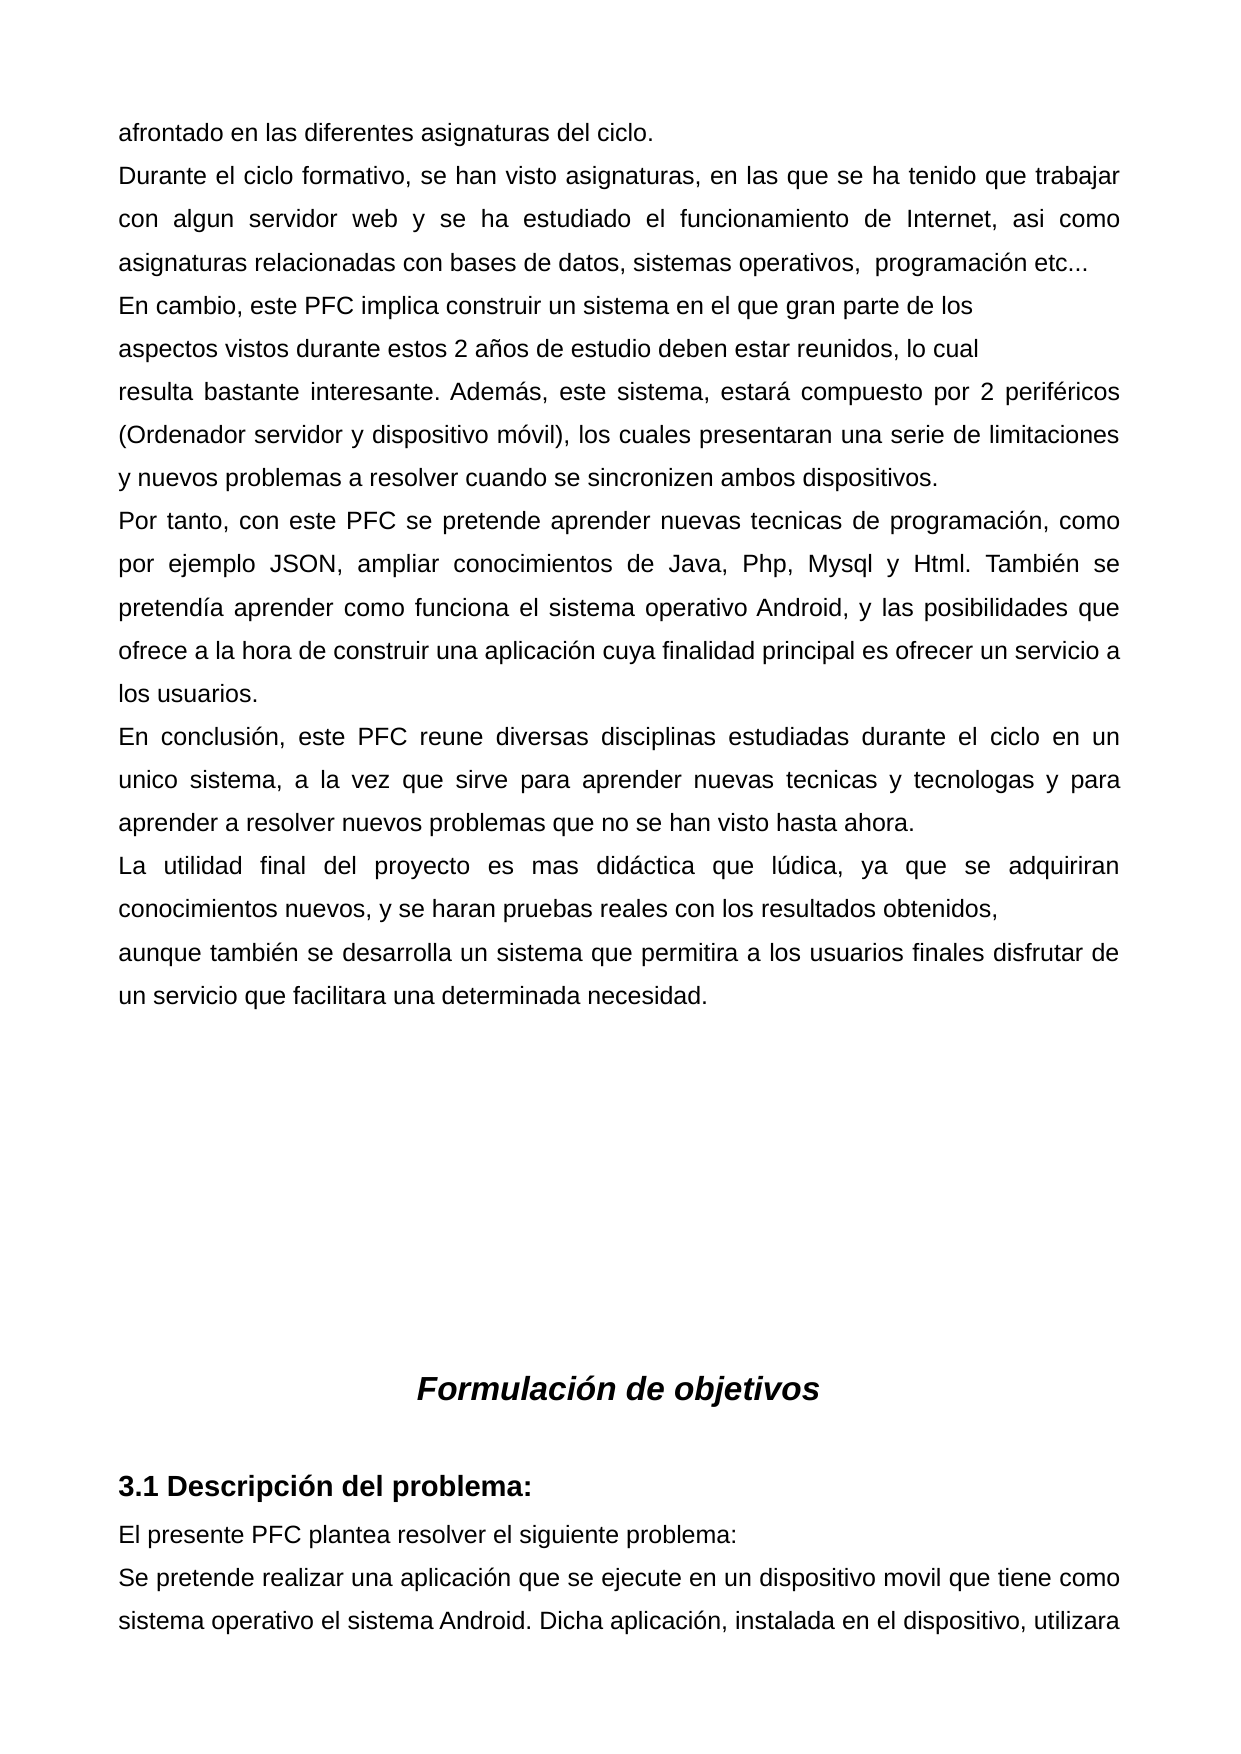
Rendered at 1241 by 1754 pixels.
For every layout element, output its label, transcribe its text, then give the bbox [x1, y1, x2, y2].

text aunque también se desarrolla un sistema que permitira a los usuarios finales disfrutar de un servicio que facilitara una determinada necesidad. [118, 937, 1122, 1009]
text Durante el ciclo formativo, se han visto asignaturas, en las que se ha tenido que trabajar con algun servidor web y se ha estudiado el funcionamiento de Internet, asi como asignaturas relacionadas con bases de datos, sistemas operativos, programación etc... [118, 161, 1122, 276]
text afrontado en las diferentes asignaturas del ciclo. [118, 118, 1122, 147]
text 3.1 Descripción del problema: [118, 1469, 1122, 1503]
text Por tanto, con este PFC se pretende aprender nuevas tecnicas de programación, como por ejemplo JSON, ampliar conocimientos de Java, Php, Mysql y Html. También se pretendía aprender como funciona el sistema operativo Android, y las posibilidades que ofrece a la hora de construir una aplicación cuya finalidad principal es ofrecer un servicio a los usuarios. [118, 506, 1122, 707]
text resulta bastante interesante. Además, este sistema, estará compuesto por 2 periféricos (Ordenador servidor y dispositivo móvil), los cuales presentaran una serie de limitaciones y nuevos problemas a resolver cuando se sincronizen ambos dispositivos. [118, 377, 1122, 492]
text Formulación de objetivos [118, 1369, 1122, 1407]
text El presente PFC plantea resolver el siguiente problema: [118, 1520, 1122, 1548]
text En conclusión, este PFC reune diversas disciplinas estudiadas durante el ciclo en un unico sistema, a la vez que sirve para aprender nuevas tecnicas y tecnologas y para aprender a resolver nuevos problemas que no se han visto hasta ahora. [118, 722, 1122, 837]
text aspectos vistos durante estos 2 años de estudio deben estar reunidos, lo cual [118, 334, 1122, 362]
text La utilidad final del proyecto es mas didáctica que lúdica, ya que se adquiriran conocimientos nuevos, y se haran pruebas reales con los resultados obtenidos, [118, 851, 1122, 923]
text En cambio, este PFC implica construir un sistema en el que gran parte de los [118, 291, 1122, 319]
text Se pretende realizar una aplicación que se ejecute en un dispositivo movil que tiene como sistema operativo el sistema Android. Dicha aplicación, instalada en el dispositivo, utilizara [118, 1563, 1122, 1635]
